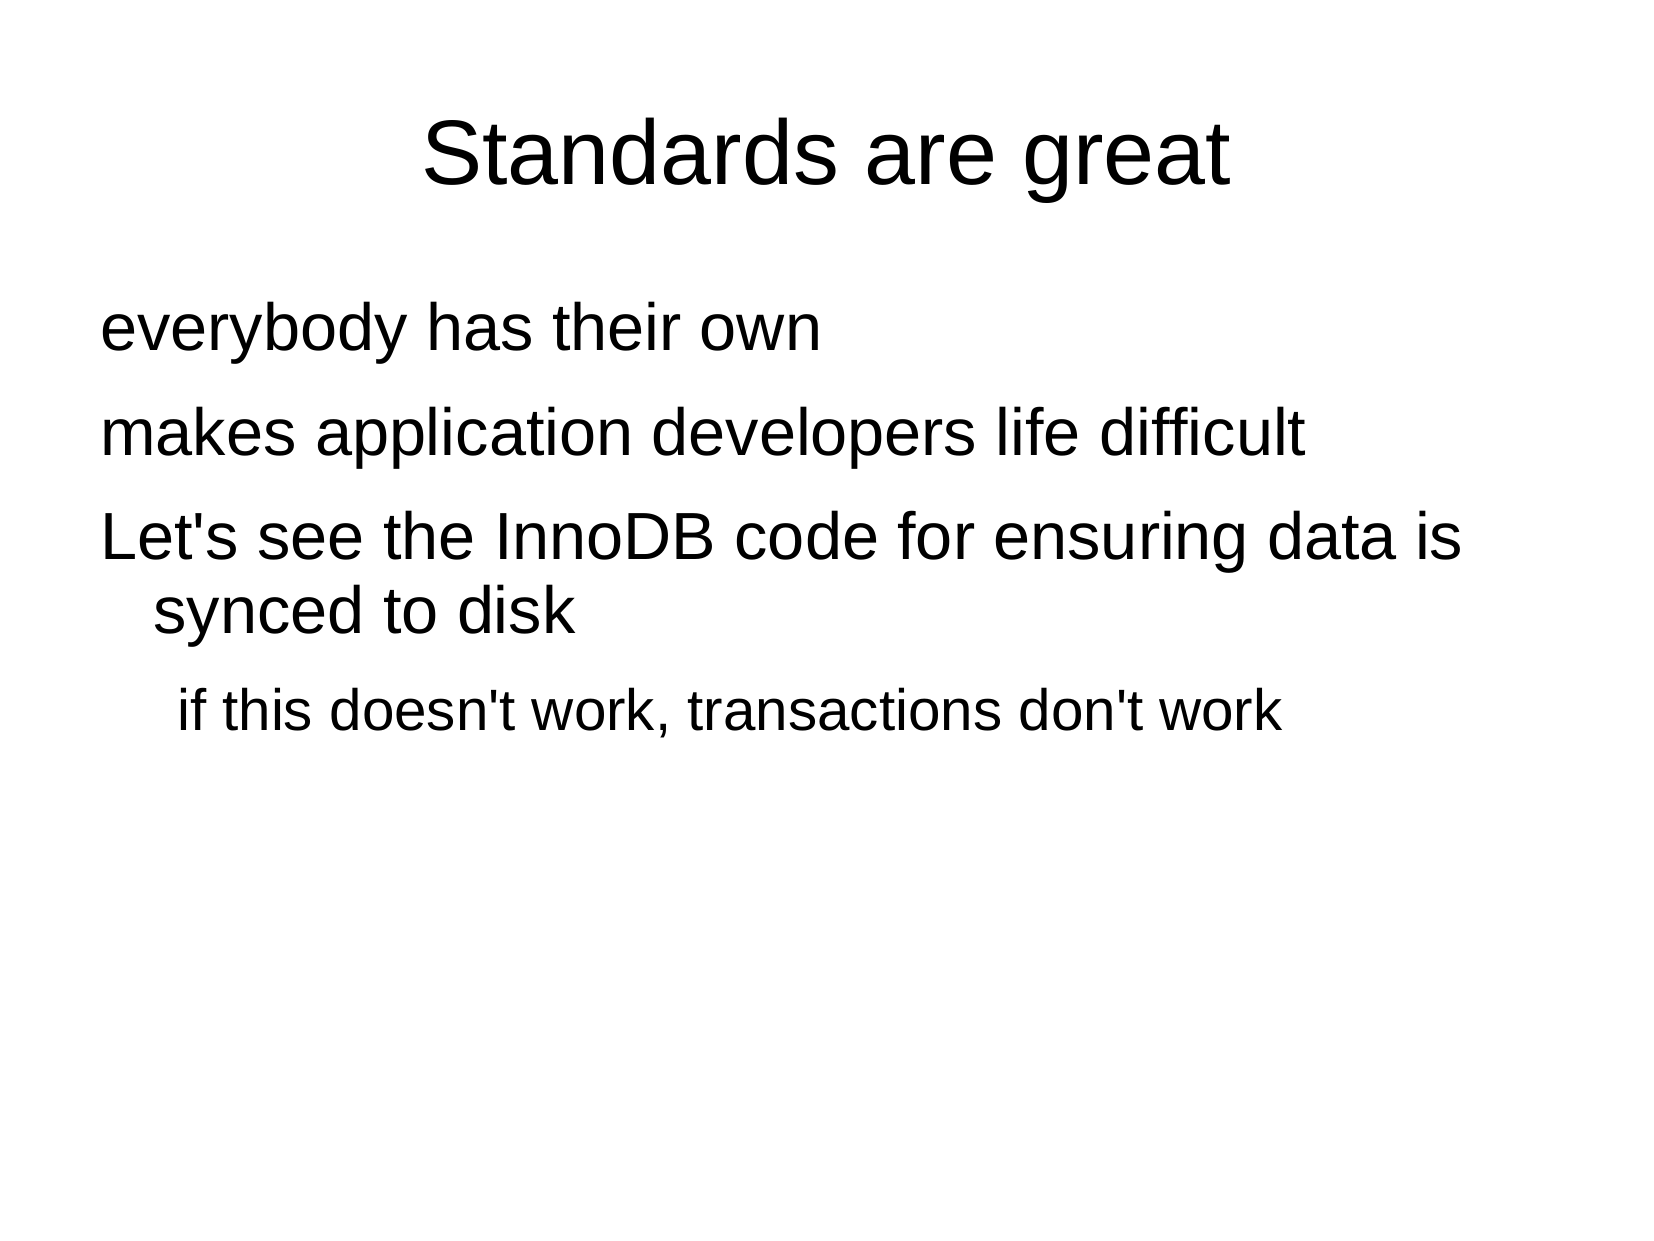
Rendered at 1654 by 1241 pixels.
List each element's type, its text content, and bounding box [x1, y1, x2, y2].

title Standards are great [82, 56, 1571, 250]
list everybody has their own makes application developers life difficult Let's see the InnoDB code for ensuring data is synced to disk if this doesn't work, transactions don't work [82, 290, 1571, 1094]
